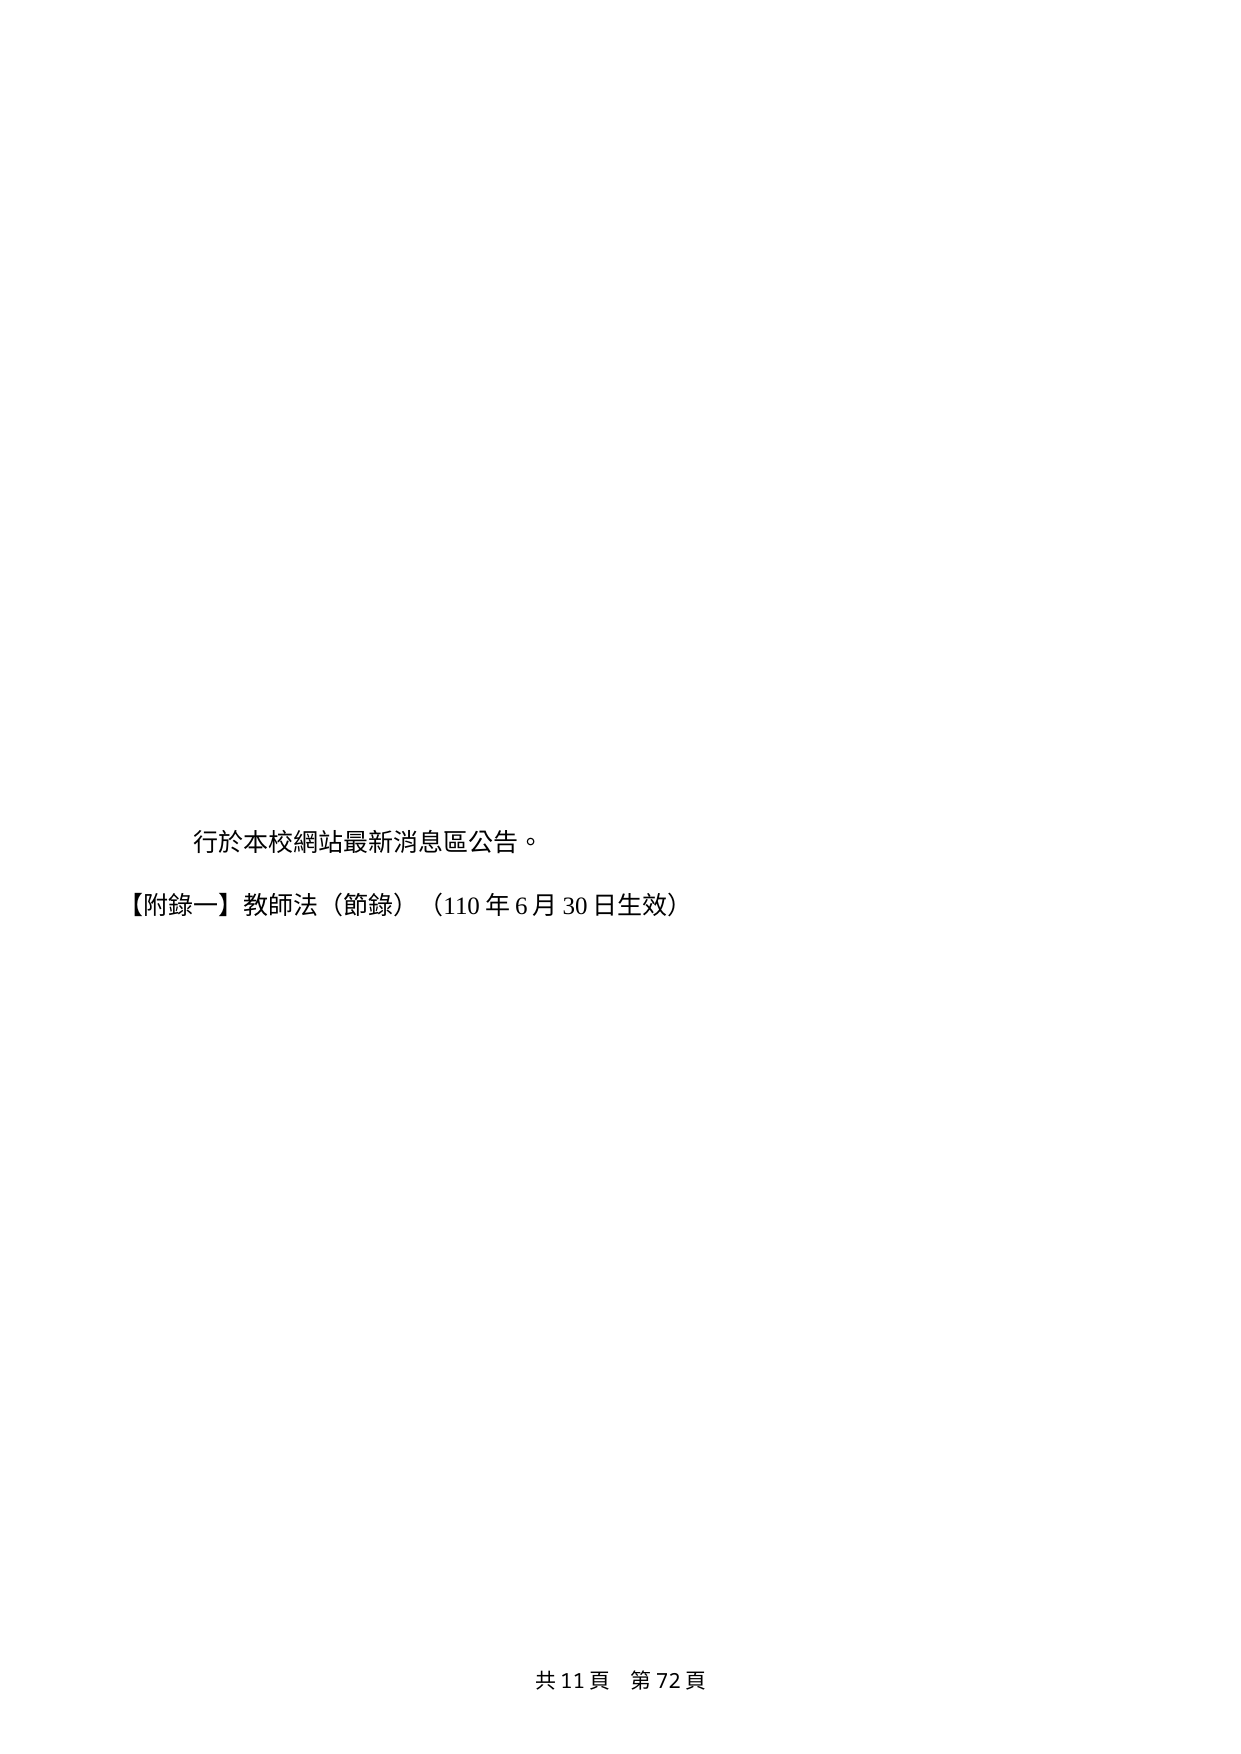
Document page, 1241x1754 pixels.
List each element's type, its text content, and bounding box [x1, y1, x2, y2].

text 行於本校網站最新消息區公告。 [118, 799, 1122, 862]
text 【附錄一】教師法（節錄）（110年6月30日生效） [118, 862, 1122, 924]
